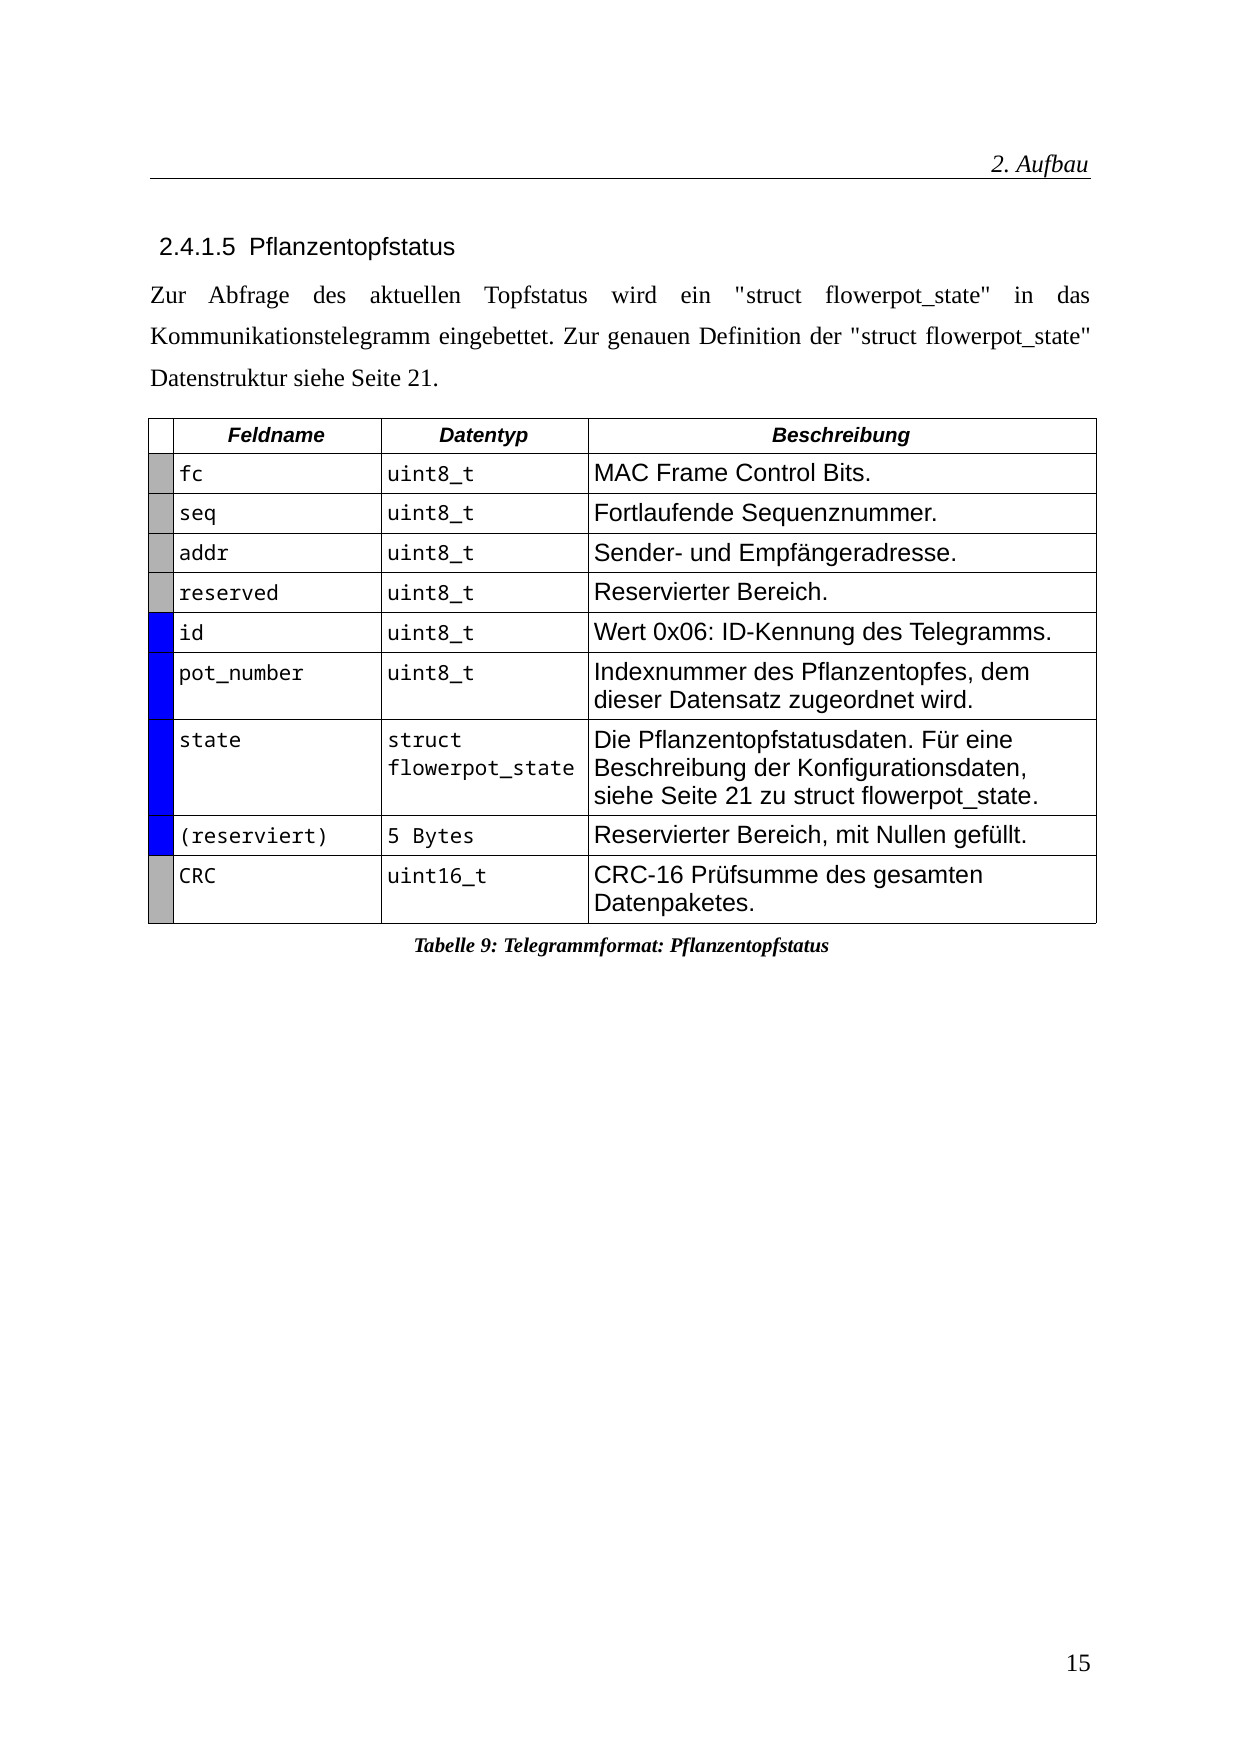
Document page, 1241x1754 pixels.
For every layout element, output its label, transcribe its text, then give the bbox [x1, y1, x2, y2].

text Zur Abfrage des aktuellen Topfstatus wird ein "struct flowerpot_state" in das Kommunikationstelegramm eingebettet. Zur genauen Definition der "struct flowerpot_state" Datenstruktur siehe Seite 21. [150, 281, 1091, 392]
table_cell uint8_t [382, 613, 588, 652]
table_cell pot_number [174, 653, 381, 719]
text Tabelle 9: Telegrammformat: Pflanzentopfstatus [148, 934, 1096, 957]
table_cell CRC-16 Prüfsumme des gesamten Datenpaketes. [589, 856, 1096, 923]
table_cell addr [174, 534, 381, 572]
table_cell uint8_t [382, 573, 588, 612]
table_header Beschreibung [589, 419, 1096, 453]
table_cell [149, 613, 173, 652]
table_cell [149, 816, 173, 855]
table_cell Fortlaufende Sequenznummer. [589, 494, 1096, 533]
table_cell uint16_t [382, 856, 588, 923]
table_cell [149, 653, 173, 719]
table_cell [149, 534, 173, 572]
table_header [149, 419, 173, 453]
table_cell [149, 494, 173, 533]
table_cell state [174, 720, 381, 815]
table_cell Reservierter Bereich. [589, 573, 1096, 612]
table_cell id [174, 613, 381, 652]
table_cell reserved [174, 573, 381, 612]
table_cell seq [174, 494, 381, 533]
table_cell Indexnummer des Pflanzentopfes, dem dieser Datensatz zugeordnet wird. [589, 653, 1096, 719]
table_cell 5 Bytes [382, 816, 588, 855]
table_header Datentyp [382, 419, 588, 453]
table_cell fc [174, 454, 381, 493]
table_cell Wert 0x06: ID-Kennung des Telegramms. [589, 613, 1096, 652]
table_cell uint8_t [382, 454, 588, 493]
table_cell MAC Frame Control Bits. [589, 454, 1096, 493]
table_cell [149, 856, 173, 923]
table_cell (reserviert) [174, 816, 381, 855]
subtitle Pflanzentopfstatus [159, 233, 1091, 261]
table_cell Sender- und Empfängeradresse. [589, 534, 1096, 572]
table_cell struct flowerpot_state [382, 720, 588, 815]
table_header Feldname [174, 419, 381, 453]
table_cell uint8_t [382, 494, 588, 533]
table_cell [149, 573, 173, 612]
table_cell uint8_t [382, 653, 588, 719]
table_cell [149, 454, 173, 493]
table_cell [149, 720, 173, 815]
table_cell CRC [174, 856, 381, 923]
table_cell Reservierter Bereich, mit Nullen gefüllt. [589, 816, 1096, 855]
table_cell uint8_t [382, 534, 588, 572]
table_cell Die Pflanzentopfstatusdaten. Für eine Beschreibung der Konfigurationsdaten, siehe Seite 21 zu struct flowerpot_state. [589, 720, 1096, 815]
